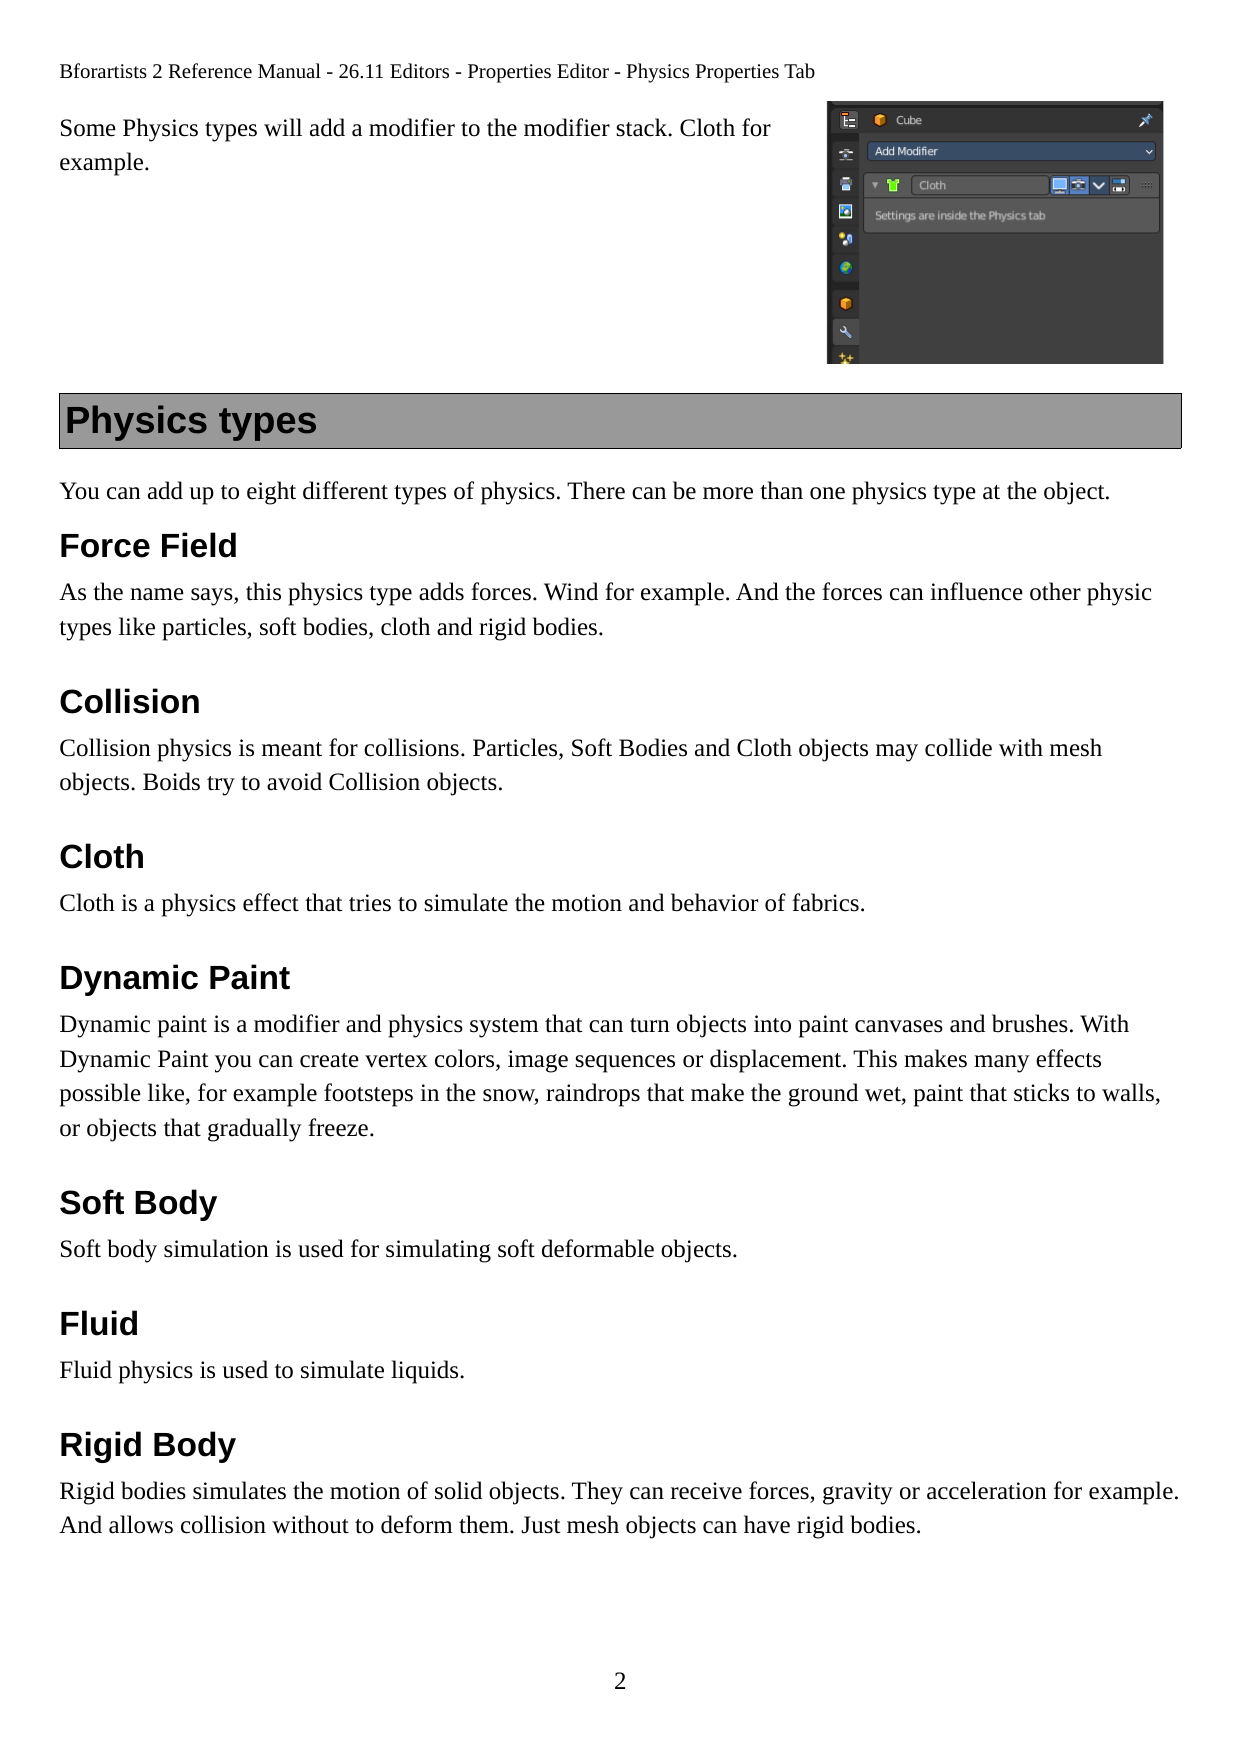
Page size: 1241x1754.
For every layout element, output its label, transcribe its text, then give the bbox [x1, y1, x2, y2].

subtitle Collision [59, 682, 1181, 720]
table_header Physics types [60, 394, 1181, 448]
text Dynamic paint is a modifier and physics system that can turn objects into paint canvases and brushes. With Dynamic Paint you can create vertex colors, image sequences or displacement. This makes many effects possible like, for example footsteps in the snow, raindrops that make the ground wet, paint that sticks to walls, or objects that gradually freeze. [59, 1009, 1181, 1141]
text Collision physics is meant for collisions. Particles, Soft Bodies and Cloth objects may collide with mesh objects. Boids try to avoid Collision objects. [59, 733, 1181, 796]
subtitle Soft Body [59, 1183, 1181, 1221]
subtitle Dynamic Paint [59, 958, 1181, 997]
text As the name says, this physics type adds forces. Wind for example. And the forces can influence other physic types like particles, soft bodies, cloth and rigid bodies. [59, 577, 1181, 640]
subtitle Fluid [59, 1304, 1181, 1342]
text Rigid bodies simulates the motion of solid objects. They can receive forces, gravity or acceleration for example. And allows collision without to deform them. Just mesh objects can have rigid bodies. [59, 1476, 1181, 1539]
text You can add up to eight different types of physics. There can be more than one physics type at the object. [59, 476, 1181, 505]
picture [826, 101, 1164, 364]
text Cloth is a physics effect that tries to simulate the motion and behavior of fabrics. [59, 888, 1181, 917]
text Some Physics types will add a modifier to the modifier stack. Cloth for example. [59, 113, 826, 176]
text Fluid physics is used to simulate liquids. [59, 1355, 1181, 1383]
subtitle Cloth [59, 837, 1181, 876]
text Soft body simulation is used for simulating soft deformable objects. [59, 1234, 1181, 1262]
subtitle Rigid Body [59, 1425, 1181, 1463]
subtitle Force Field [59, 526, 1181, 565]
